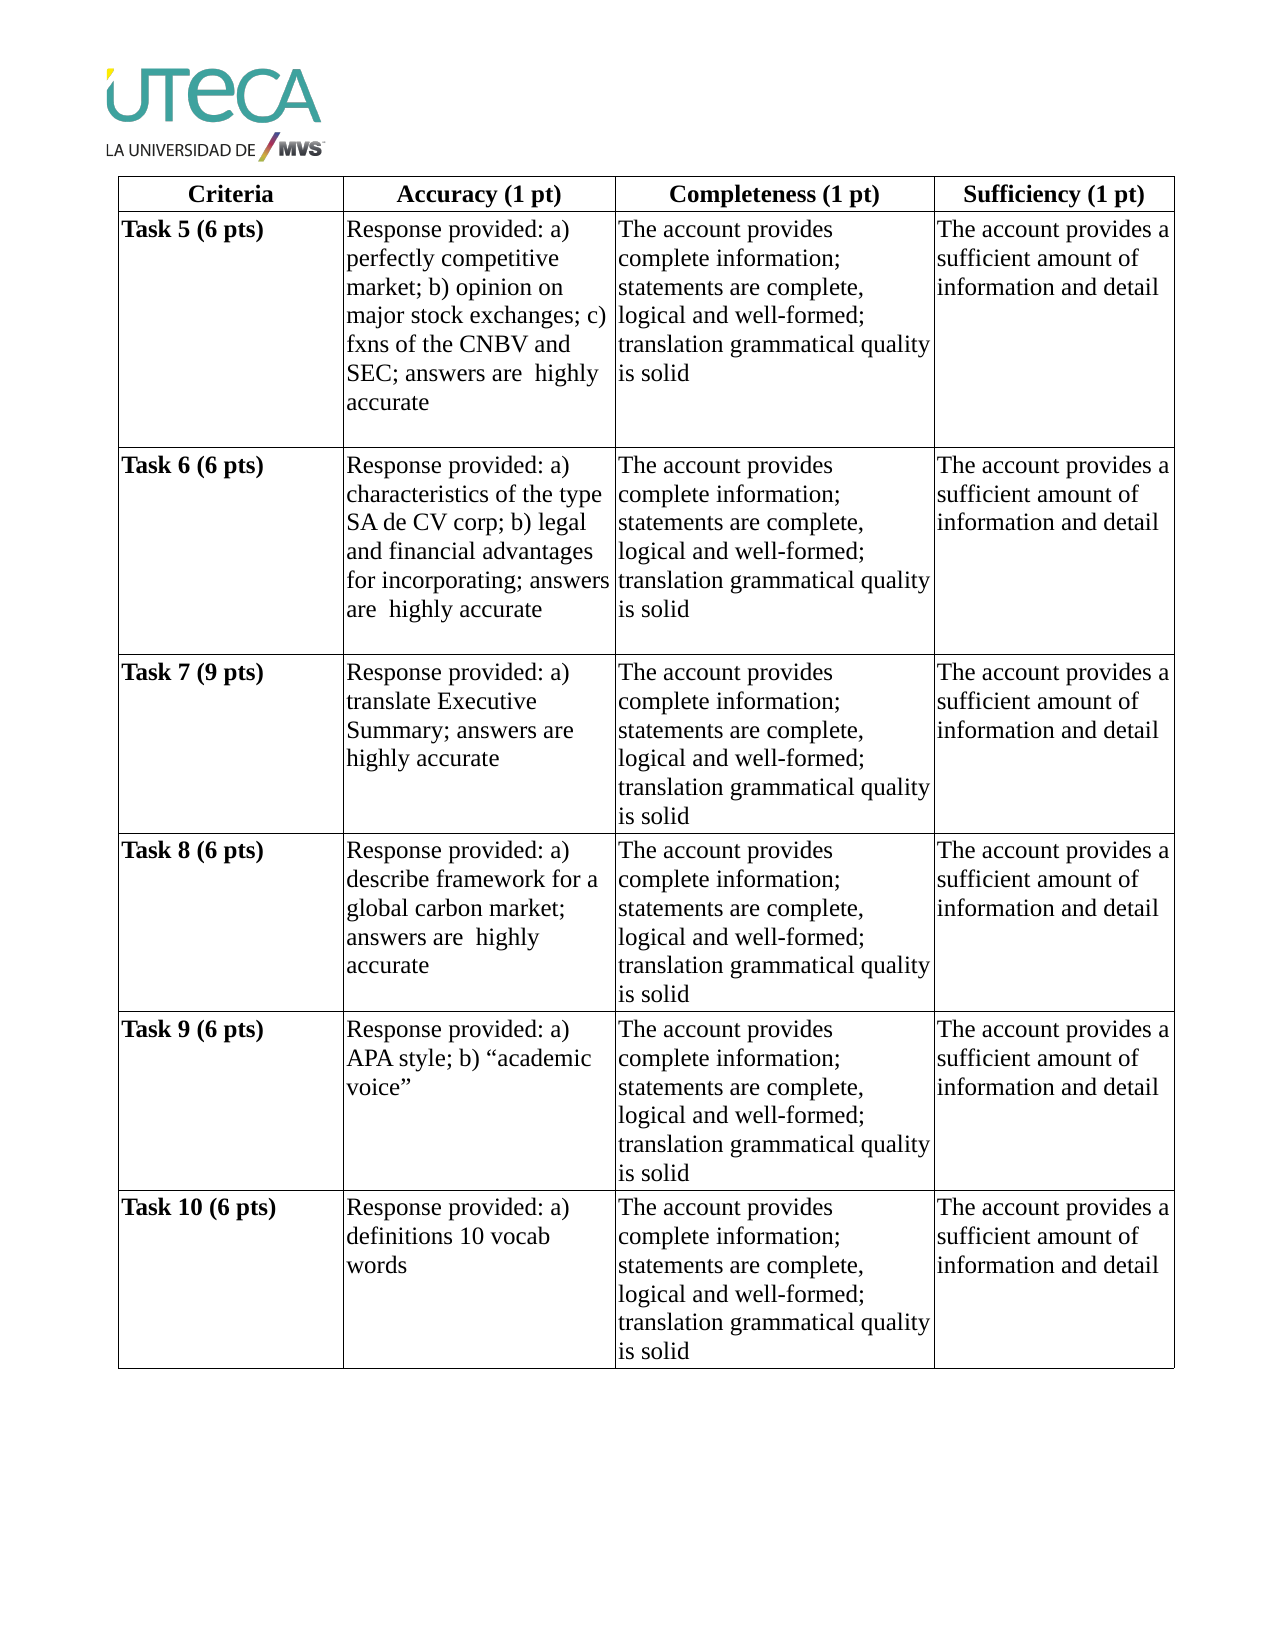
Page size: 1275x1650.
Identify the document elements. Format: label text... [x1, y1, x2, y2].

table_cell Response provided: a) definitions 10 vocab words [344, 1191, 615, 1368]
table_cell The account provides a sufficient amount of information and detail [935, 1191, 1174, 1368]
table_cell Response provided: a) translate Executive Summary; answers are highly accurate [344, 655, 615, 833]
table_cell The account provides a sufficient amount of information and detail [935, 448, 1174, 654]
table_cell Response provided: a) describe framework for a global carbon market; answers are highly accurate [344, 834, 615, 1011]
table_cell Response provided: a) perfectly competitive market; b) opinion on major stock exchanges; c) fxns of the CNBV and SEC; answers are highly accurate [344, 212, 615, 447]
table_cell The account provides complete information; statements are complete, logical and well-formed; translation grammatical quality is solid [616, 834, 934, 1011]
table_cell Task 9 (6 pts) [119, 1012, 343, 1189]
table_header Sufficiency (1 pt) [935, 177, 1174, 211]
table_header Completeness (1 pt) [616, 177, 934, 211]
table_header Accuracy (1 pt) [344, 177, 615, 211]
table_cell Task 10 (6 pts) [119, 1191, 343, 1368]
table_cell Response provided: a) APA style; b) “academic voice” [344, 1012, 615, 1189]
table_cell The account provides complete information; statements are complete, logical and well-formed; translation grammatical quality is solid [616, 212, 934, 447]
table_cell The account provides complete information; statements are complete, logical and well-formed; translation grammatical quality is solid [616, 1191, 934, 1368]
table_cell The account provides a sufficient amount of information and detail [935, 212, 1174, 447]
table_header Criteria [119, 177, 343, 211]
table_cell The account provides complete information; statements are complete, logical and well-formed; translation grammatical quality is solid [616, 448, 934, 654]
picture [104, 64, 328, 166]
table_cell The account provides a sufficient amount of information and detail [935, 834, 1174, 1011]
table_cell The account provides complete information; statements are complete, logical and well-formed; translation grammatical quality is solid [616, 1012, 934, 1189]
table_cell The account provides a sufficient amount of information and detail [935, 1012, 1174, 1189]
table_cell Task 5 (6 pts) [119, 212, 343, 447]
table_cell Task 7 (9 pts) [119, 655, 343, 833]
table_cell The account provides a sufficient amount of information and detail [935, 655, 1174, 833]
table_cell Response provided: a) characteristics of the type SA de CV corp; b) legal and financial advantages for incorporating; answers are highly accurate [344, 448, 615, 654]
table_cell Task 6 (6 pts) [119, 448, 343, 654]
table_cell The account provides complete information; statements are complete, logical and well-formed; translation grammatical quality is solid [616, 655, 934, 833]
table_cell Task 8 (6 pts) [119, 834, 343, 1011]
